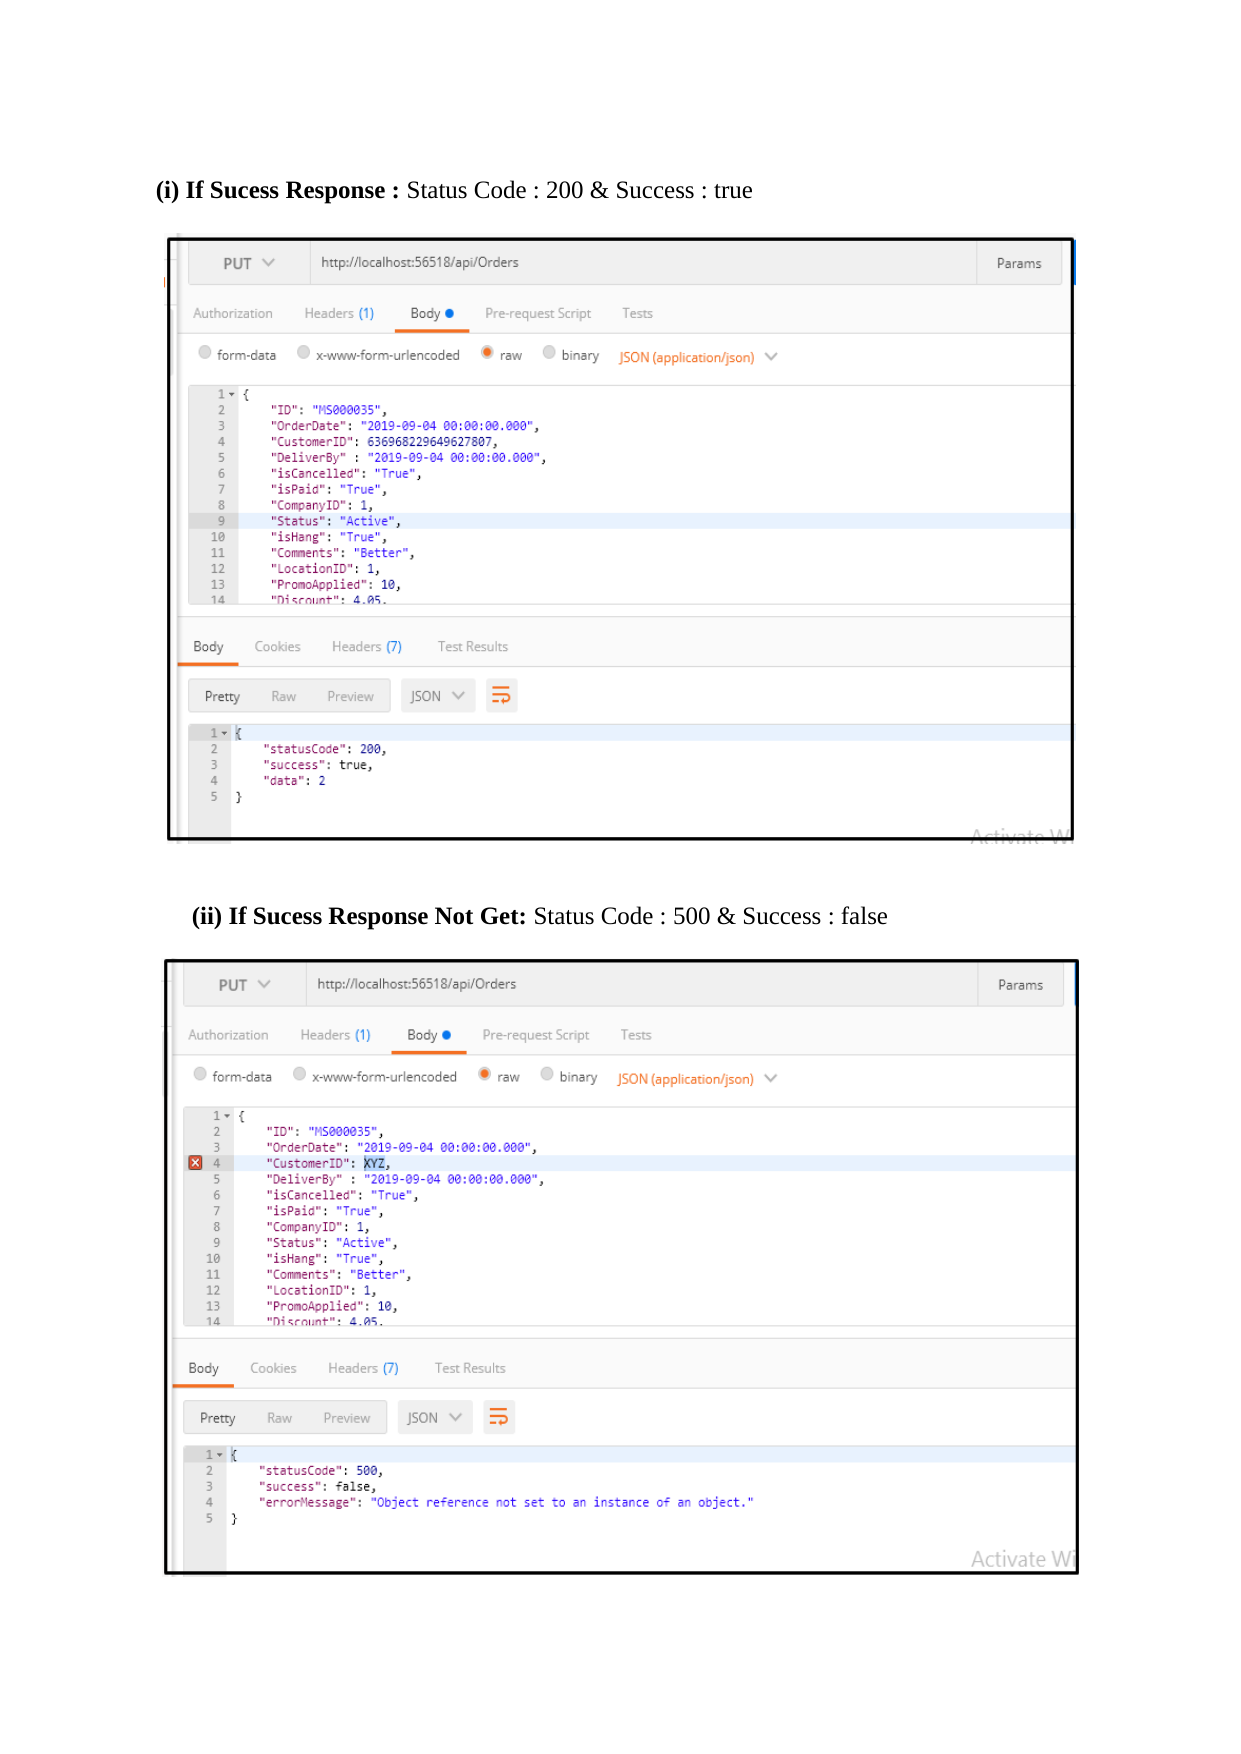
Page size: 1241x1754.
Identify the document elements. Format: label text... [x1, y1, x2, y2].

picture [164, 233, 1076, 844]
picture [161, 958, 1079, 1577]
text (i) If Sucess Response : Status Code : 200 & Success : true [118, 176, 1122, 204]
text (ii) If Sucess Response Not Get: Status Code : 500 & Success : false [118, 901, 1122, 930]
